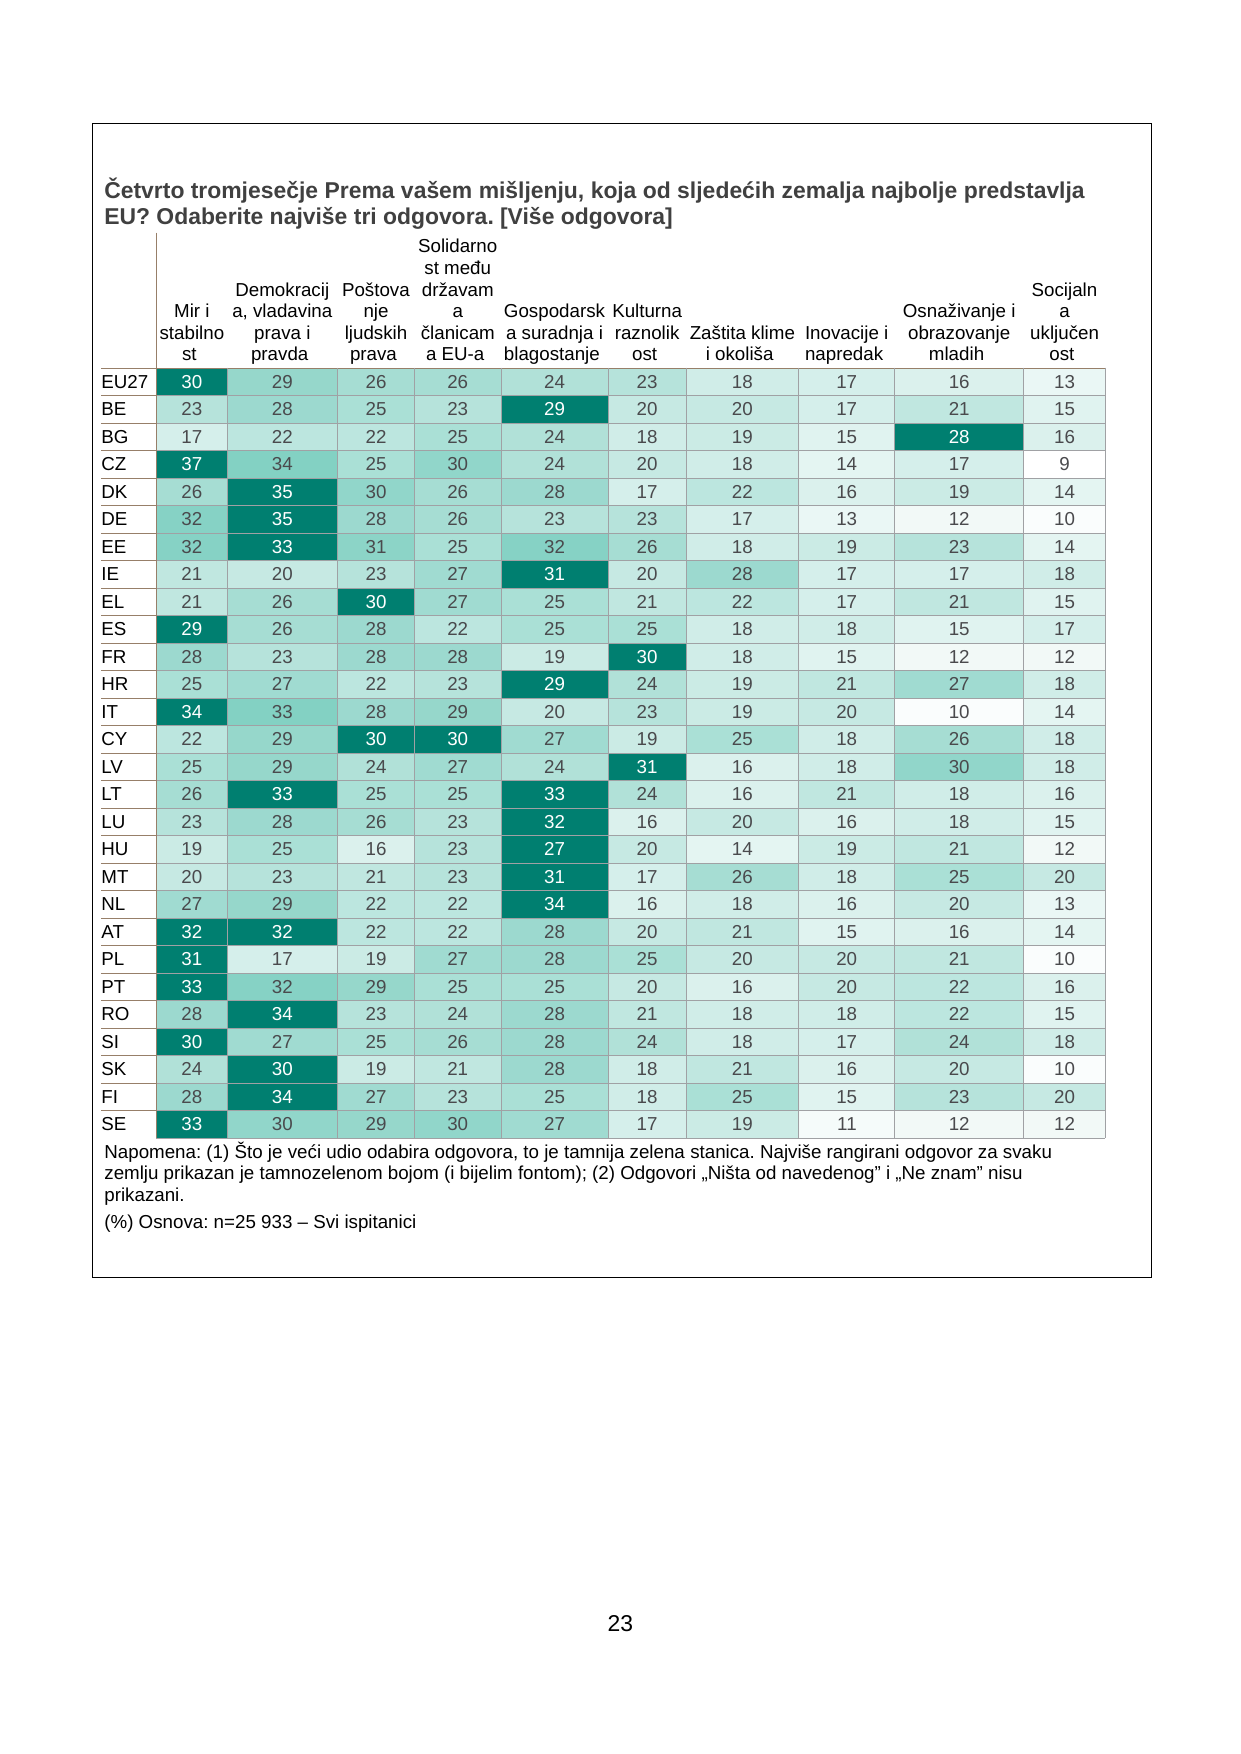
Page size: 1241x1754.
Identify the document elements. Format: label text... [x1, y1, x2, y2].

table_cell 16 [1024, 974, 1105, 1000]
table_cell 23 [415, 396, 501, 423]
table_cell 20 [1024, 864, 1105, 890]
table_cell 23 [415, 809, 501, 835]
table_cell 23 [338, 1001, 414, 1028]
table_cell 16 [895, 369, 1023, 395]
table_cell Solidarnost među državama članicama EU-a [415, 233, 501, 368]
table_cell 30 [338, 479, 414, 505]
table_cell 15 [1024, 396, 1105, 423]
table_cell 30 [415, 451, 501, 478]
table_cell 33 [228, 699, 337, 725]
table_cell EL [101, 589, 156, 615]
table_cell 15 [1024, 589, 1105, 615]
table_cell 23 [338, 561, 414, 588]
table_cell 26 [415, 506, 501, 533]
table_cell 34 [502, 891, 608, 918]
table_cell 18 [687, 1029, 798, 1055]
table_cell Osnaživanje i obrazovanje mladih [894, 233, 1023, 368]
table_cell 20 [799, 974, 894, 1000]
table_cell 26 [157, 781, 227, 808]
table_cell 19 [338, 946, 414, 973]
table_cell 18 [609, 424, 686, 450]
table_cell [101, 233, 156, 368]
table_cell 30 [338, 726, 414, 753]
table_cell 25 [338, 451, 414, 478]
table_cell 26 [228, 589, 337, 615]
table_cell SK [101, 1056, 156, 1083]
table_cell 25 [338, 396, 414, 423]
table_cell LT [101, 781, 156, 808]
table_cell 24 [502, 754, 608, 780]
table_cell 10 [1024, 506, 1105, 533]
table_cell 20 [1024, 1084, 1105, 1110]
table_cell 34 [228, 1001, 337, 1028]
table_cell 27 [502, 1111, 608, 1138]
table_cell 24 [895, 1029, 1023, 1055]
table_cell 19 [799, 534, 894, 560]
table_cell 26 [228, 616, 337, 643]
table_cell 15 [799, 919, 894, 945]
table_cell 17 [799, 1029, 894, 1055]
table_cell 29 [338, 974, 414, 1000]
table_cell 31 [157, 946, 227, 973]
table_cell 19 [609, 726, 686, 753]
table_cell PL [101, 946, 156, 973]
table_cell 10 [1024, 1056, 1105, 1083]
table_cell 18 [799, 1001, 894, 1028]
table_cell 22 [338, 919, 414, 945]
table_cell IE [101, 561, 156, 588]
table_cell 27 [502, 726, 608, 753]
table_cell 12 [1024, 644, 1105, 670]
table_cell 13 [799, 506, 894, 533]
table_cell 25 [338, 1029, 414, 1055]
table_cell 28 [338, 616, 414, 643]
table_cell 22 [338, 424, 414, 450]
table_cell 32 [228, 974, 337, 1000]
table_cell 23 [895, 534, 1023, 560]
table_cell 17 [895, 561, 1023, 588]
table_cell 22 [338, 671, 414, 698]
table_cell Gospodarska suradnja i blagostanje [501, 233, 608, 368]
table_cell 27 [415, 589, 501, 615]
table_cell 26 [609, 534, 686, 560]
table_cell 30 [157, 1029, 227, 1055]
table_cell 16 [895, 919, 1023, 945]
table_cell 18 [687, 1001, 798, 1028]
table_cell 16 [799, 1056, 894, 1083]
table_cell 19 [687, 671, 798, 698]
table_cell 17 [799, 589, 894, 615]
table_cell 23 [157, 396, 227, 423]
table_cell Demokracija, vladavina prava i pravda [227, 233, 337, 368]
table_cell 17 [799, 396, 894, 423]
table_cell 17 [687, 506, 798, 533]
table_cell 13 [1024, 369, 1105, 395]
table_cell 21 [799, 671, 894, 698]
table_cell 21 [609, 589, 686, 615]
table_cell 34 [157, 699, 227, 725]
table_cell 15 [799, 1084, 894, 1110]
table_cell 21 [895, 589, 1023, 615]
table_cell 25 [895, 864, 1023, 890]
table_cell DK [101, 479, 156, 505]
table_cell 20 [609, 396, 686, 423]
table_cell 11 [799, 1111, 894, 1138]
table_cell 20 [609, 561, 686, 588]
table_cell 29 [502, 396, 608, 423]
table_cell 28 [502, 919, 608, 945]
table_cell 18 [687, 534, 798, 560]
table_cell 22 [338, 891, 414, 918]
table_cell 19 [157, 836, 227, 863]
table_cell 15 [799, 644, 894, 670]
table_cell 25 [502, 1084, 608, 1110]
table_cell 32 [502, 534, 608, 560]
table_cell 30 [157, 369, 227, 395]
table_cell 24 [415, 1001, 501, 1028]
table_cell 30 [228, 1056, 337, 1083]
table_cell 25 [687, 726, 798, 753]
table_cell 26 [687, 864, 798, 890]
table_cell 30 [415, 726, 501, 753]
table_cell 12 [1024, 836, 1105, 863]
table_cell 24 [609, 781, 686, 808]
table_cell 28 [502, 1029, 608, 1055]
table_cell CY [101, 726, 156, 753]
table_cell BG [101, 424, 156, 450]
table_cell 24 [609, 1029, 686, 1055]
table_cell 28 [415, 644, 501, 670]
table_cell 27 [415, 754, 501, 780]
table_cell 30 [415, 1111, 501, 1138]
table_cell 34 [228, 1084, 337, 1110]
table_cell HU [101, 836, 156, 863]
table_cell 28 [502, 479, 608, 505]
table_cell 18 [609, 1056, 686, 1083]
table_cell SE [101, 1111, 156, 1138]
table_cell 34 [228, 451, 337, 478]
table_cell 20 [799, 946, 894, 973]
table_cell 35 [228, 479, 337, 505]
table_cell 18 [799, 754, 894, 780]
table_cell Inovacije i napredak [799, 233, 894, 368]
table_cell 26 [895, 726, 1023, 753]
table_cell 25 [415, 781, 501, 808]
table_cell 23 [415, 836, 501, 863]
table_cell IT [101, 699, 156, 725]
table_cell CZ [101, 451, 156, 478]
table_cell 25 [609, 616, 686, 643]
table_cell 24 [157, 1056, 227, 1083]
table_cell 18 [609, 1084, 686, 1110]
table_cell 20 [228, 561, 337, 588]
table_cell 21 [687, 1056, 798, 1083]
table_cell 25 [228, 836, 337, 863]
table_cell Kulturna raznolikost [608, 233, 686, 368]
table_cell 22 [415, 891, 501, 918]
table_cell Poštovanje ljudskih prava [337, 233, 414, 368]
table_cell 17 [799, 561, 894, 588]
table_cell 28 [502, 1056, 608, 1083]
table_cell 25 [157, 671, 227, 698]
table_cell Napomena: (1) Što je veći udio odabira odgovora, to je tamnija zelena stanica. Najviše rangirani odgovor za svaku zemlju prikazan je tamnozelenom bojom (i bijelim fontom); (2) Odgovori „Ništa od navedenog” i „Ne znam” nisu prikazani. [101, 1138, 1105, 1208]
table_cell 25 [338, 781, 414, 808]
table_cell 12 [895, 1111, 1023, 1138]
table_cell 21 [609, 1001, 686, 1028]
table_cell 23 [415, 864, 501, 890]
table_cell 29 [338, 1111, 414, 1138]
table_cell 26 [415, 479, 501, 505]
table_cell 37 [157, 451, 227, 478]
table_cell 27 [338, 1084, 414, 1110]
table_cell 30 [338, 589, 414, 615]
table_cell 12 [895, 506, 1023, 533]
table_cell 21 [157, 561, 227, 588]
table_cell 21 [895, 396, 1023, 423]
table_cell 9 [1024, 451, 1105, 478]
table_cell 21 [799, 781, 894, 808]
table_cell EE [101, 534, 156, 560]
table_cell AT [101, 919, 156, 945]
table_cell FI [101, 1084, 156, 1110]
table_cell 24 [502, 369, 608, 395]
table_cell 30 [609, 644, 686, 670]
table_cell 21 [157, 589, 227, 615]
table_cell 26 [157, 479, 227, 505]
table_cell 20 [609, 451, 686, 478]
table_cell NL [101, 891, 156, 918]
table_cell 22 [895, 1001, 1023, 1028]
table_cell 17 [609, 1111, 686, 1138]
table_cell 28 [157, 1084, 227, 1110]
table_cell 33 [157, 1111, 227, 1138]
table_cell 10 [895, 699, 1023, 725]
table_cell 22 [415, 616, 501, 643]
table_cell 18 [1024, 561, 1105, 588]
table_cell 18 [687, 644, 798, 670]
table_cell 20 [799, 699, 894, 725]
table_cell 23 [228, 644, 337, 670]
table_cell 23 [609, 506, 686, 533]
table_cell 16 [1024, 424, 1105, 450]
table_cell 17 [1024, 616, 1105, 643]
table_cell 33 [502, 781, 608, 808]
table_cell 20 [895, 891, 1023, 918]
table_cell 19 [338, 1056, 414, 1083]
table_cell 16 [799, 809, 894, 835]
table_cell 20 [157, 864, 227, 890]
table_cell 28 [338, 699, 414, 725]
table_header Četvrto tromjesečje Prema vašem mišljenju, koja od sljedećih zemalja najbolje predstavlja EU? Odaberite najviše tri odgovora. [Više odgovora] [101, 170, 1105, 232]
table_cell 14 [1024, 699, 1105, 725]
table_cell 24 [609, 671, 686, 698]
table_cell 20 [609, 836, 686, 863]
table_cell 25 [415, 424, 501, 450]
table_cell 23 [157, 809, 227, 835]
table_cell 29 [228, 369, 337, 395]
table_cell 22 [157, 726, 227, 753]
table_cell 16 [687, 974, 798, 1000]
table_cell 26 [415, 1029, 501, 1055]
table_cell (%) Osnova: n=25 933 – Svi ispitanici [101, 1208, 1105, 1236]
table_cell 20 [687, 946, 798, 973]
table_cell 19 [687, 699, 798, 725]
table_cell 25 [502, 616, 608, 643]
table_cell 25 [502, 589, 608, 615]
table_cell 21 [415, 1056, 501, 1083]
table_cell 27 [157, 891, 227, 918]
table_cell 24 [338, 754, 414, 780]
table_cell 27 [895, 671, 1023, 698]
table_cell 16 [338, 836, 414, 863]
table_cell 24 [502, 424, 608, 450]
table_cell 17 [609, 864, 686, 890]
table_cell 12 [1024, 1111, 1105, 1138]
table_cell 28 [157, 1001, 227, 1028]
table_cell 31 [609, 754, 686, 780]
table_cell 22 [687, 479, 798, 505]
table_cell 24 [502, 451, 608, 478]
table_cell 32 [157, 506, 227, 533]
table_cell 28 [895, 424, 1023, 450]
table_cell 18 [799, 726, 894, 753]
table_cell 15 [895, 616, 1023, 643]
table_cell 18 [687, 451, 798, 478]
table_cell MT [101, 864, 156, 890]
table_cell 18 [687, 616, 798, 643]
table_cell 30 [228, 1111, 337, 1138]
table_cell 20 [687, 809, 798, 835]
table_cell EU27 [101, 369, 156, 395]
table_cell 27 [415, 561, 501, 588]
table_cell 18 [687, 891, 798, 918]
table_cell 31 [502, 561, 608, 588]
table_cell 16 [687, 754, 798, 780]
table_cell 18 [1024, 726, 1105, 753]
table_cell 18 [799, 616, 894, 643]
table_cell 16 [799, 891, 894, 918]
table_cell 14 [1024, 479, 1105, 505]
table_cell 26 [415, 369, 501, 395]
table_cell Mir i stabilnost [157, 233, 227, 368]
table_cell 21 [895, 836, 1023, 863]
table_cell 18 [895, 781, 1023, 808]
table_cell 10 [1024, 946, 1105, 973]
table_cell 28 [502, 946, 608, 973]
table_cell 16 [609, 891, 686, 918]
table_cell 15 [1024, 1001, 1105, 1028]
table_cell 20 [609, 919, 686, 945]
table_cell 18 [687, 369, 798, 395]
table_cell 27 [228, 671, 337, 698]
table_cell 32 [228, 919, 337, 945]
table_cell 33 [228, 781, 337, 808]
table_cell 23 [228, 864, 337, 890]
table_cell 18 [1024, 1029, 1105, 1055]
table_cell 29 [415, 699, 501, 725]
table_cell 35 [228, 506, 337, 533]
table_cell 17 [228, 946, 337, 973]
table_cell 31 [338, 534, 414, 560]
table_cell 23 [415, 1084, 501, 1110]
table_cell 27 [415, 946, 501, 973]
table_cell LV [101, 754, 156, 780]
table_cell 14 [1024, 534, 1105, 560]
table_cell 28 [228, 809, 337, 835]
table_cell 16 [609, 809, 686, 835]
table_cell 28 [157, 644, 227, 670]
table_cell 26 [338, 369, 414, 395]
table_cell RO [101, 1001, 156, 1028]
table_cell 17 [609, 479, 686, 505]
table_cell 29 [502, 671, 608, 698]
table_cell 16 [799, 479, 894, 505]
table_cell 17 [895, 451, 1023, 478]
table_cell 26 [338, 809, 414, 835]
table_cell 23 [609, 369, 686, 395]
table_cell 16 [1024, 781, 1105, 808]
table_cell 28 [228, 396, 337, 423]
table_cell 21 [895, 946, 1023, 973]
table_cell 25 [415, 534, 501, 560]
table_cell 33 [228, 534, 337, 560]
table_cell 25 [157, 754, 227, 780]
table_cell 15 [799, 424, 894, 450]
table_cell PT [101, 974, 156, 1000]
table_cell 28 [687, 561, 798, 588]
table_cell 22 [228, 424, 337, 450]
table_cell 27 [228, 1029, 337, 1055]
table_cell 19 [799, 836, 894, 863]
table_cell 20 [687, 396, 798, 423]
table_cell ES [101, 616, 156, 643]
table_cell 23 [502, 506, 608, 533]
table_cell 32 [157, 534, 227, 560]
table_cell 18 [895, 809, 1023, 835]
table_cell 15 [1024, 809, 1105, 835]
table_cell HR [101, 671, 156, 698]
table_cell 28 [338, 506, 414, 533]
table_cell 25 [609, 946, 686, 973]
table_cell 23 [415, 671, 501, 698]
table_cell 20 [502, 699, 608, 725]
table_cell 31 [502, 864, 608, 890]
table_cell 14 [1024, 919, 1105, 945]
table_cell 23 [895, 1084, 1023, 1110]
table_cell 23 [609, 699, 686, 725]
table_cell 32 [157, 919, 227, 945]
table_cell 22 [895, 974, 1023, 1000]
table_cell DE [101, 506, 156, 533]
table_cell 14 [799, 451, 894, 478]
table_cell 19 [502, 644, 608, 670]
table_cell 25 [415, 974, 501, 1000]
table_cell 17 [157, 424, 227, 450]
table_cell 25 [502, 974, 608, 1000]
table_cell LU [101, 809, 156, 835]
table_cell SI [101, 1029, 156, 1055]
table_cell 21 [338, 864, 414, 890]
table_cell 20 [895, 1056, 1023, 1083]
table_cell 30 [895, 754, 1023, 780]
table_cell 22 [415, 919, 501, 945]
table_cell 16 [687, 781, 798, 808]
table_cell 12 [895, 644, 1023, 670]
table_cell 28 [338, 644, 414, 670]
table_cell 32 [502, 809, 608, 835]
table_cell 27 [502, 836, 608, 863]
table_cell 29 [157, 616, 227, 643]
table_cell FR [101, 644, 156, 670]
table_cell 21 [687, 919, 798, 945]
table_cell 29 [228, 726, 337, 753]
table_cell 19 [687, 424, 798, 450]
table_cell 18 [799, 864, 894, 890]
table_cell 19 [895, 479, 1023, 505]
table_cell Socijalna uključenost [1023, 233, 1105, 368]
table_cell 33 [157, 974, 227, 1000]
table_cell 17 [799, 369, 894, 395]
table_cell 13 [1024, 891, 1105, 918]
table_cell 19 [687, 1111, 798, 1138]
table_cell 18 [1024, 671, 1105, 698]
table_cell 29 [228, 754, 337, 780]
table_cell 29 [228, 891, 337, 918]
table_cell Zaštita klime i okoliša [686, 233, 798, 368]
table_cell 18 [1024, 754, 1105, 780]
table_cell 25 [687, 1084, 798, 1110]
table_cell BE [101, 396, 156, 423]
table_cell 14 [687, 836, 798, 863]
table_cell 22 [687, 589, 798, 615]
table_cell 20 [609, 974, 686, 1000]
table_cell 28 [502, 1001, 608, 1028]
